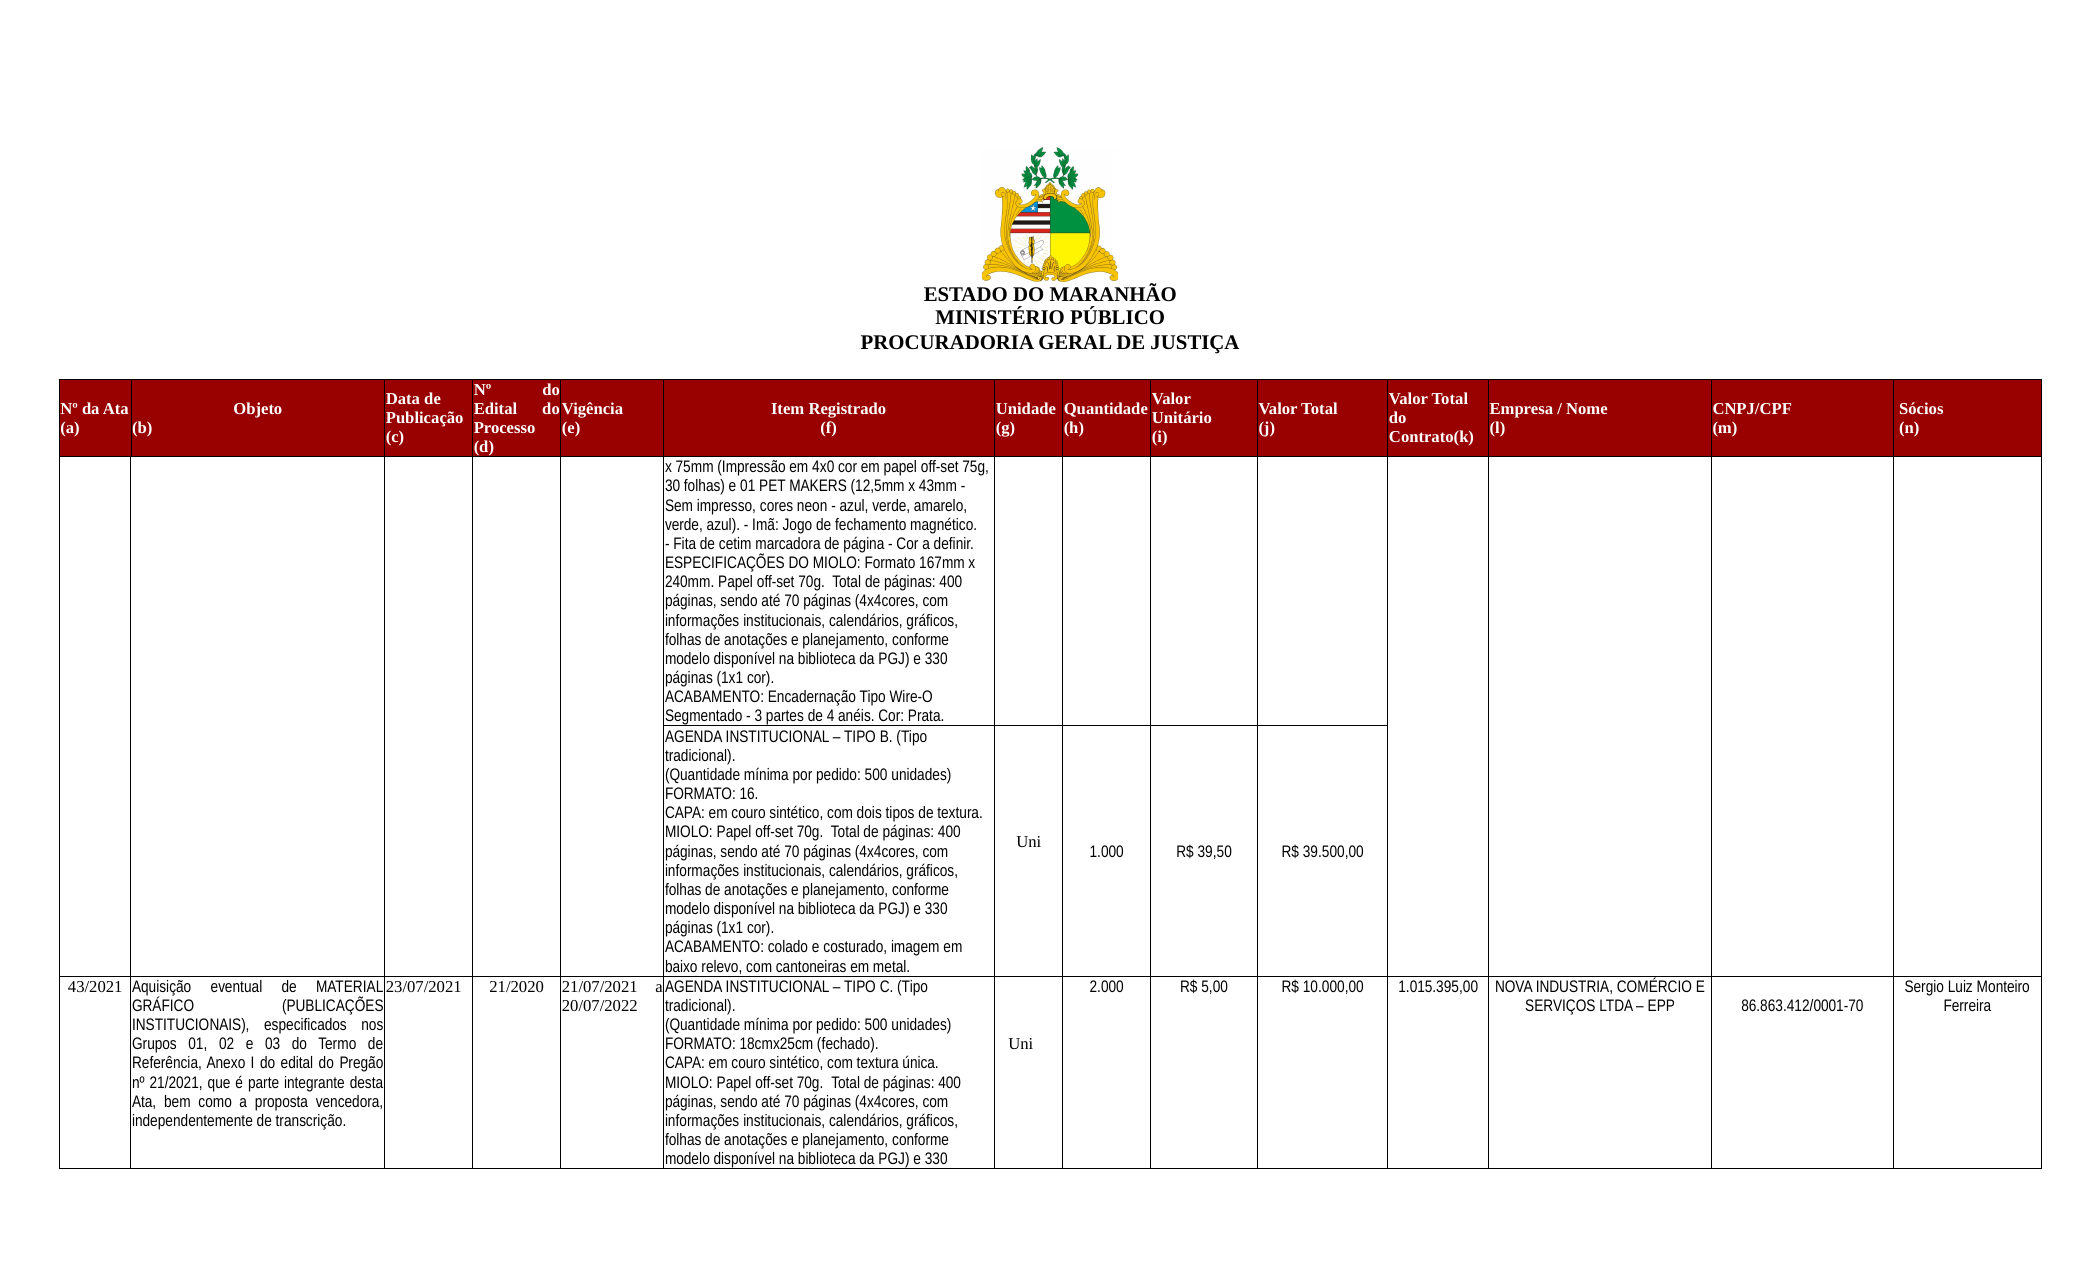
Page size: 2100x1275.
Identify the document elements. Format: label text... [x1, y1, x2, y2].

table_cell NOVA INDUSTRIA, COMÉRCIO E SERVIÇOS LTDA – EPP [1489, 977, 1711, 1168]
table_cell 1.000 [1063, 726, 1150, 976]
table_cell [473, 457, 560, 976]
table_cell [1258, 457, 1387, 725]
table_cell [561, 457, 663, 976]
table_cell 2.000 [1063, 977, 1150, 1168]
table_cell 23/07/2021 [385, 977, 472, 1168]
table_header Unidade (g) [995, 380, 1062, 456]
table_header Data de Publicação (c) [385, 380, 472, 456]
table_cell [1712, 457, 1893, 976]
table_cell 43/2021 [60, 977, 130, 1168]
table_cell R$ 39.500,00 [1258, 726, 1387, 976]
table_cell Uni [995, 726, 1062, 976]
table_header Item Registrado (f) [664, 380, 994, 456]
table_header Objeto (b) [132, 380, 384, 456]
table_header Vigência (e) [561, 380, 663, 456]
table_cell [1063, 457, 1150, 725]
table_cell [131, 457, 384, 976]
table_cell [995, 457, 1062, 725]
table_cell Uni [995, 977, 1062, 1168]
table_cell R$ 10.000,00 [1258, 977, 1387, 1168]
table_header Valor Total do Contrato(k) [1388, 380, 1488, 456]
table_header Valor Unitário (i) [1151, 380, 1257, 456]
table_header Sócios (n) [1894, 380, 2041, 456]
table_header Nº da Ata (a) [60, 380, 131, 456]
table_header CNPJ/CPF (m) [1712, 380, 1893, 456]
table_header Quantidade (h) [1063, 380, 1150, 456]
table_cell [1388, 457, 1488, 976]
table_cell R$ 5,00 [1151, 977, 1257, 1168]
table_cell [1489, 457, 1711, 976]
table_cell [60, 457, 130, 976]
table_cell 86.863.412/0001-70 [1712, 977, 1893, 1168]
table_cell Aquisição eventual de MATERIAL GRÁFICO (PUBLICAÇÕES INSTITUCIONAIS), especificados nos Grupos 01, 02 e 03 do Termo de Referência, Anexo I do edital do Pregão nº 21/2021, que é parte integrante desta Ata, bem como a proposta vencedora, independentemente de transcrição. [131, 977, 384, 1168]
table_header Valor Total (j) [1258, 380, 1387, 456]
table_cell 1.015.395,00 [1388, 977, 1488, 1168]
table_cell [1151, 457, 1257, 725]
table_cell [385, 457, 472, 976]
table_cell [1894, 457, 2041, 976]
table_header Empresa / Nome (l) [1489, 380, 1711, 456]
picture [981, 147, 1119, 282]
table_cell R$ 39,50 [1151, 726, 1257, 976]
table_cell Sergio Luiz Monteiro Ferreira [1894, 977, 2041, 1168]
table_cell x 75mm (Impressão em 4x0 cor em papel off-set 75g, 30 folhas) e 01 PET MAKERS (12,5mm x 43mm - Sem impresso, cores neon - azul, verde, amarelo, verde, azul). - Imã: Jogo de fechamento magnético. - Fita de cetim marcadora de página - Cor a definir. ESPECIFICAÇÕES DO MIOLO: Formato 167mm x 240mm. Papel off-set 70g. Total de páginas: 400 páginas, sendo até 70 páginas (4x4cores, com informações institucionais, calendários, gráficos, folhas de anotações e planejamento, conforme modelo disponível na biblioteca da PGJ) e 330 páginas (1x1 cor). ACABAMENTO: Encadernação Tipo Wire-O Segmentado - 3 partes de 4 anéis. Cor: Prata. [664, 457, 994, 725]
table_cell AGENDA INSTITUCIONAL – TIPO C. (Tipo tradicional). (Quantidade mínima por pedido: 500 unidades) FORMATO: 18cmx25cm (fechado). CAPA: em couro sintético, com textura única. MIOLO: Papel off-set 70g. Total de páginas: 400 páginas, sendo até 70 páginas (4x4cores, com informações institucionais, calendários, gráficos, folhas de anotações e planejamento, conforme modelo disponível na biblioteca da PGJ) e 330 [664, 977, 994, 1168]
table_header Nº do Edital do Processo (d) [473, 380, 560, 456]
table_cell 21/2020 [473, 977, 560, 1168]
table_cell 21/07/2021 a 20/07/2022 [561, 977, 663, 1168]
table_cell AGENDA INSTITUCIONAL – TIPO B. (Tipo tradicional). (Quantidade mínima por pedido: 500 unidades) FORMATO: 16. CAPA: em couro sintético, com dois tipos de textura. MIOLO: Papel off-set 70g. Total de páginas: 400 páginas, sendo até 70 páginas (4x4cores, com informações institucionais, calendários, gráficos, folhas de anotações e planejamento, conforme modelo disponível na biblioteca da PGJ) e 330 páginas (1x1 cor). ACABAMENTO: colado e costurado, imagem em baixo relevo, com cantoneiras em metal. [664, 726, 994, 976]
